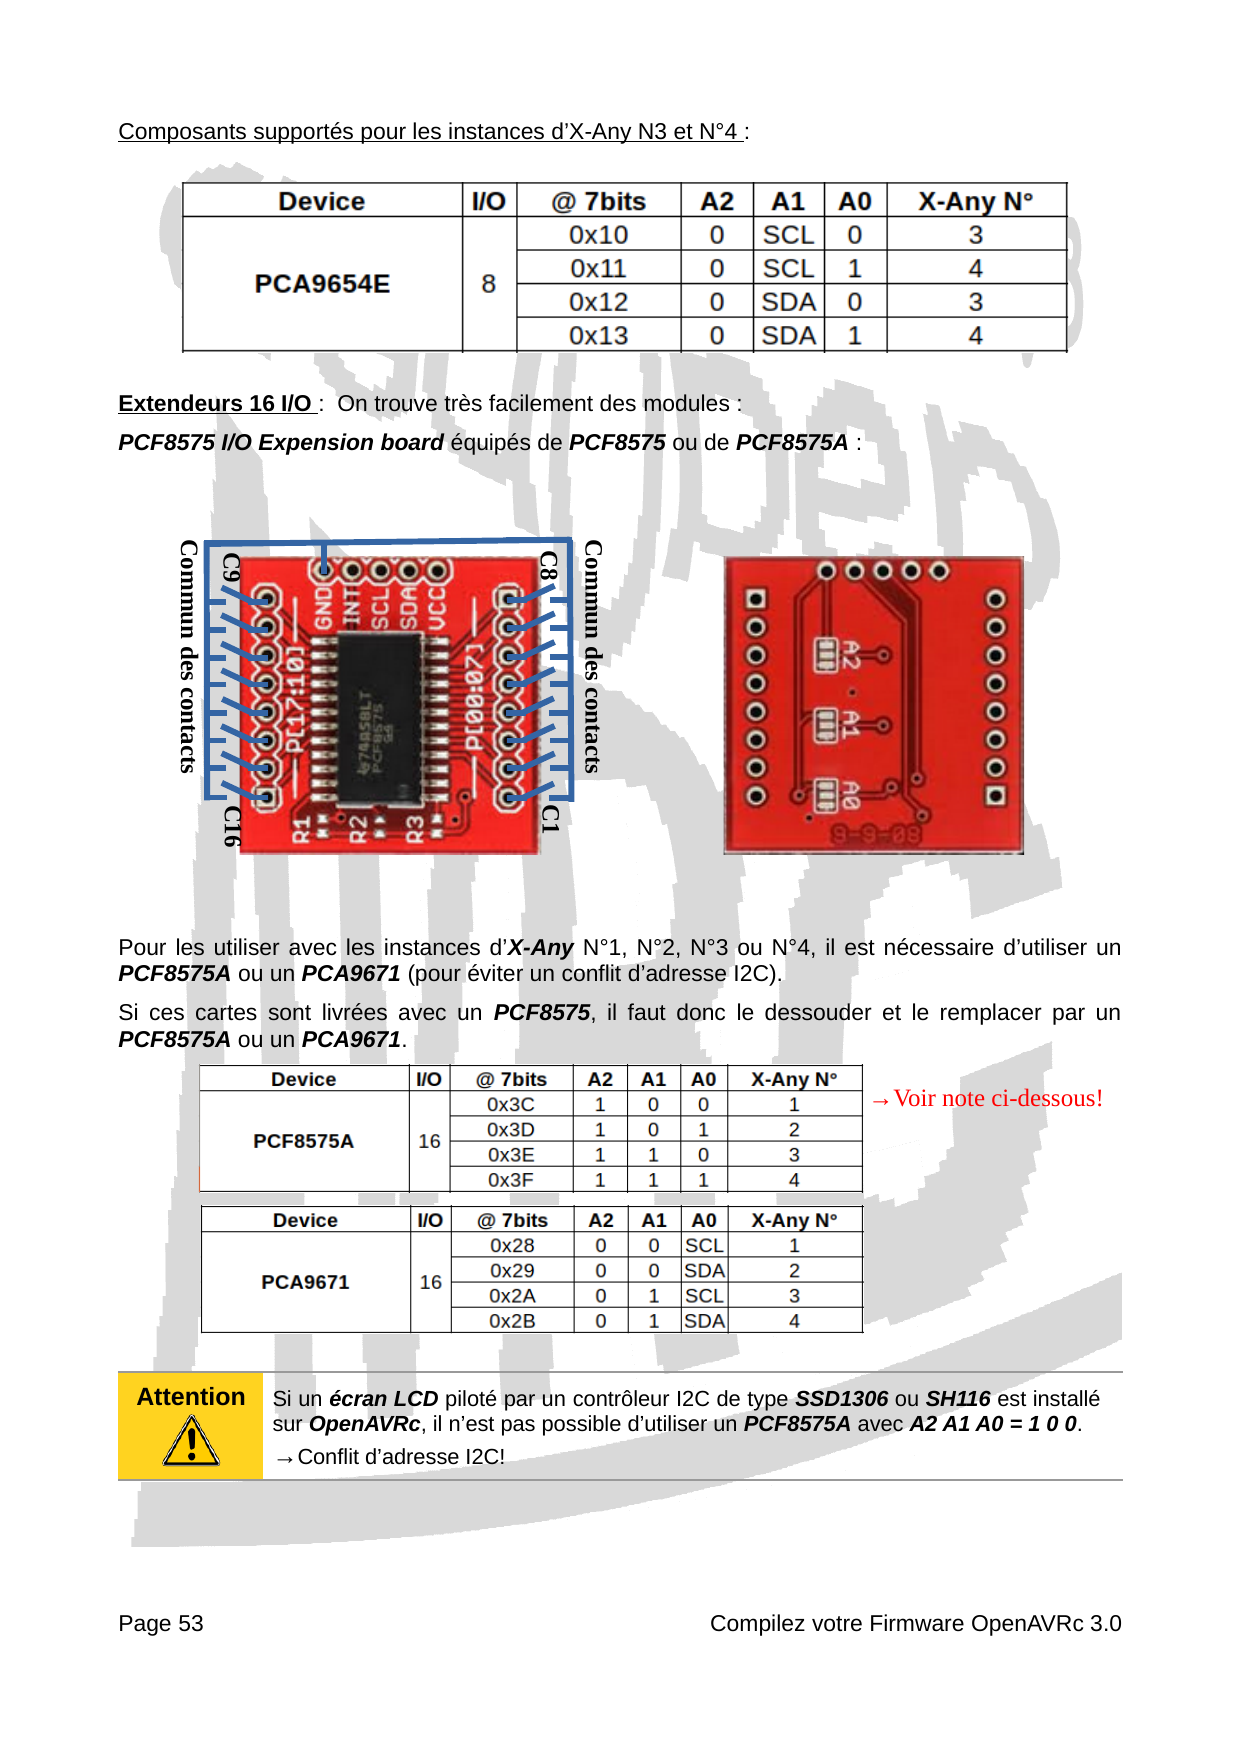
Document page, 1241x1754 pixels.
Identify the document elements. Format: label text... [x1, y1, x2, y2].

picture [181, 182, 1069, 353]
text Pour les utiliser avec les instances d’X-Any N°1, N°2, N°3 ou N°4, il est nécessaire d’utiliser un PCF8575A ou un PCA9671 (pour éviter un conflit d’adresse I2C). [118, 934, 1122, 987]
picture [723, 556, 1025, 855]
text Si ces cartes sont livrées avec un PCF8575, il faut donc le dessouder et le remplacer par un PCF8575A ou un PCA9671. [118, 999, 1122, 1052]
text Composants supportés pour les instances d’X-Any N3 et N°4 : [118, 118, 1122, 144]
picture [158, 1410, 224, 1470]
table_header Attention [118, 1373, 263, 1479]
text PCF8575 I/O Expension board équipés de PCF8575 ou de PCF8575A : [118, 429, 1122, 455]
picture [239, 556, 542, 855]
picture [198, 1064, 864, 1193]
table_header Si un écran LCD piloté par un contrôleur I2C de type SSD1306 ou SH116 est installé sur OpenAVRc, il n’est pas possible d’utiliser un PCF8575A avec A2 A1 A0 = 1 0 0. →Conflit d’adresse I2C! [264, 1373, 1122, 1479]
text Extendeurs 16 I/O : On trouve très facilement des modules : [118, 390, 1122, 416]
picture [200, 1205, 864, 1334]
